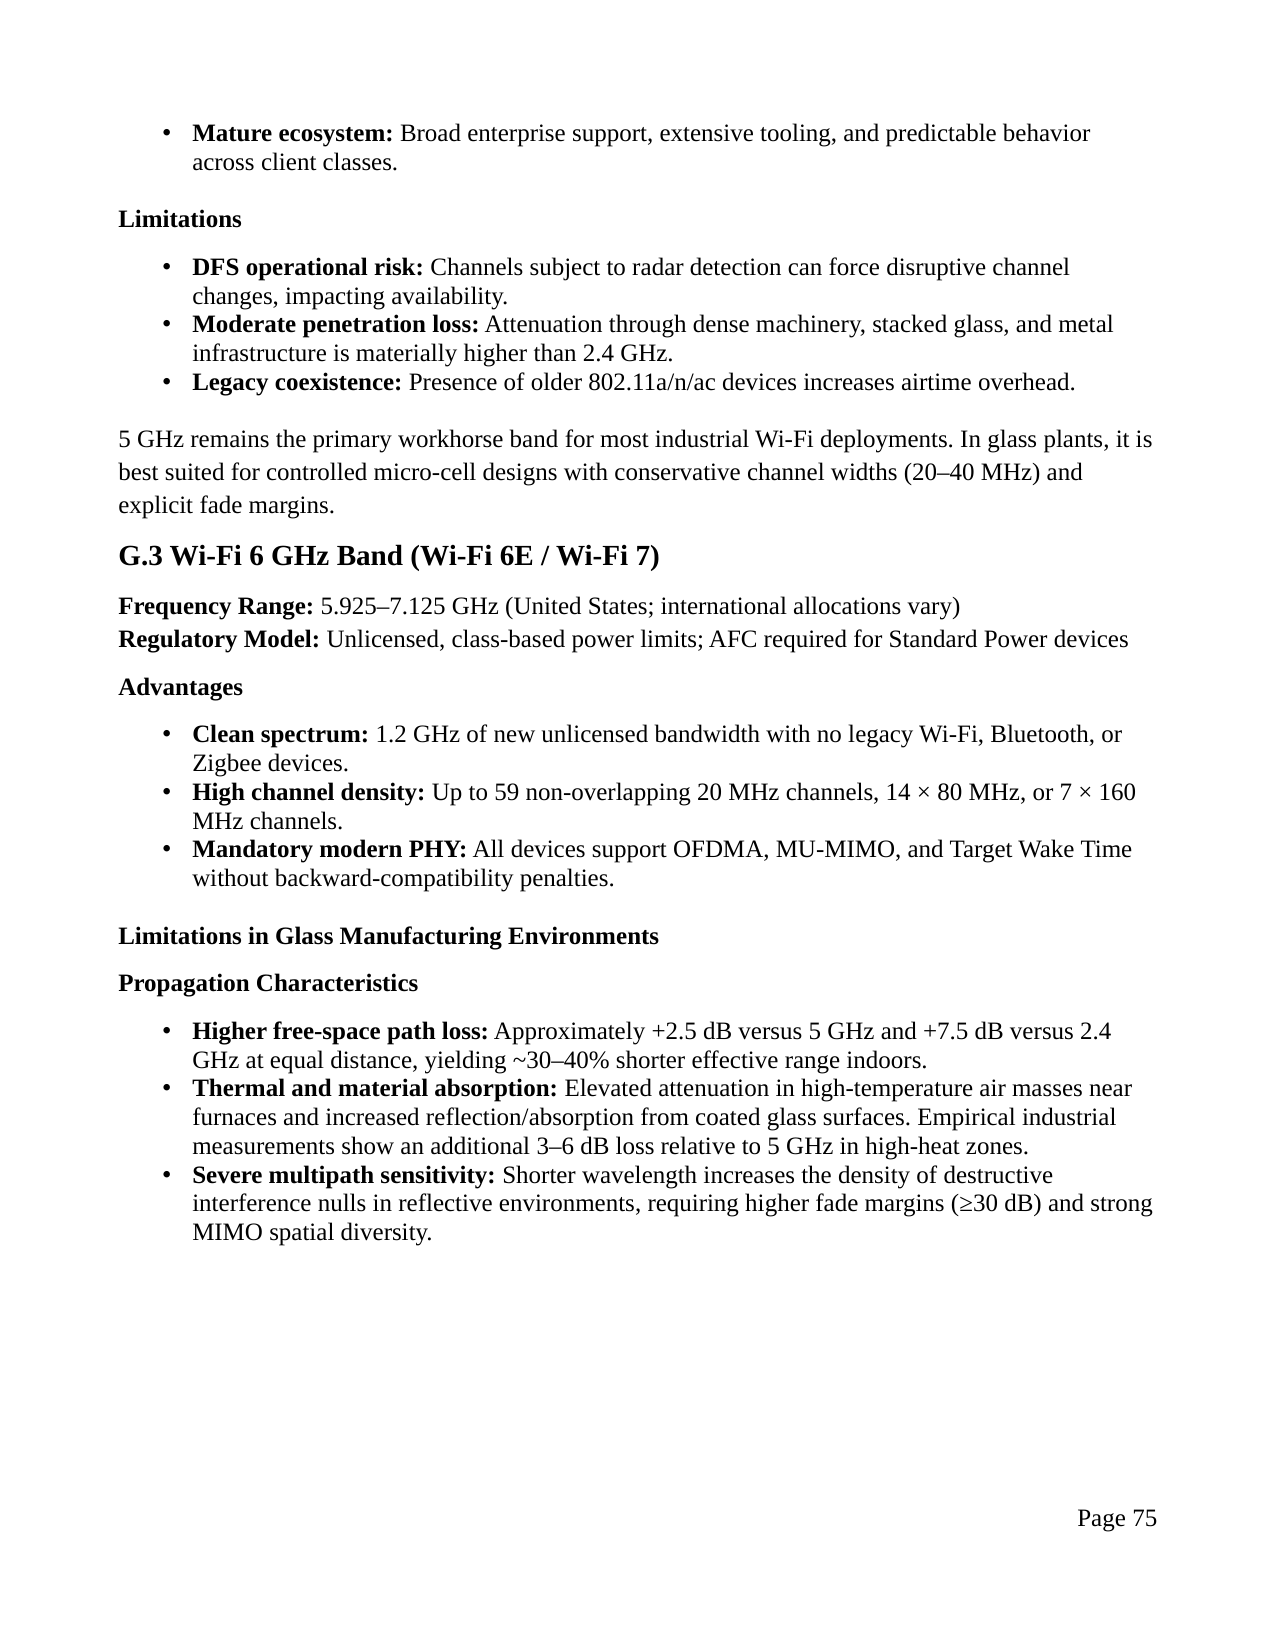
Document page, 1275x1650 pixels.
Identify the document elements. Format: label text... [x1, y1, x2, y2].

subtitle Limitations in Glass Manufacturing Environments [118, 921, 1157, 949]
list Legacy coexistence: Presence of older 802.11a/n/ac devices increases airtime overhead. [162, 367, 1157, 396]
subtitle Limitations [118, 204, 1157, 233]
text 5 GHz remains the primary workhorse band for most industrial Wi-Fi deployments. In glass plants, it is best suited for controlled micro-cell designs with conservative channel widths (20–40 MHz) and explicit fade margins. [118, 424, 1157, 519]
list Clean spectrum: 1.2 GHz of new unlicensed bandwidth with no legacy Wi-Fi, Bluetooth, or Zigbee devices. [162, 719, 1157, 777]
list Severe multipath sensitivity: Shorter wavelength increases the density of destructive interference nulls in reflective environments, requiring higher fade margins (≥30 dB) and strong MIMO spatial diversity. [162, 1160, 1157, 1246]
list Mature ecosystem: Broad enterprise support, extensive tooling, and predictable behavior across client classes. [162, 118, 1157, 176]
list Mandatory modern PHY: All devices support OFDMA, MU-MIMO, and Target Wake Time without backward-compatibility penalties. [162, 834, 1157, 892]
subtitle Advantages [118, 672, 1157, 701]
list Moderate penetration loss: Attenuation through dense machinery, stacked glass, and metal infrastructure is materially higher than 2.4 GHz. [162, 309, 1157, 367]
text Frequency Range: 5.925–7.125 GHz (United States; international allocations vary) Regulatory Model: Unlicensed, class-based power limits; AFC required for Standard Power devices [118, 591, 1157, 653]
list Higher free-space path loss: Approximately +2.5 dB versus 5 GHz and +7.5 dB versus 2.4 GHz at equal distance, yielding ~30–40% shorter effective range indoors. [162, 1016, 1157, 1073]
list DFS operational risk: Channels subject to radar detection can force disruptive channel changes, impacting availability. [162, 252, 1157, 309]
list Thermal and material absorption: Elevated attenuation in high-temperature air masses near furnaces and increased reflection/absorption from coated glass surfaces. Empirical industrial measurements show an additional 3–6 dB loss relative to 5 GHz in high-heat zones. [162, 1073, 1157, 1160]
list High channel density: Up to 59 non-overlapping 20 MHz channels, 14 × 80 MHz, or 7 × 160 MHz channels. [162, 777, 1157, 834]
text Propagation Characteristics [118, 968, 1157, 997]
subtitle G.3 Wi-Fi 6 GHz Band (Wi-Fi 6E / Wi-Fi 7) [118, 538, 1157, 572]
